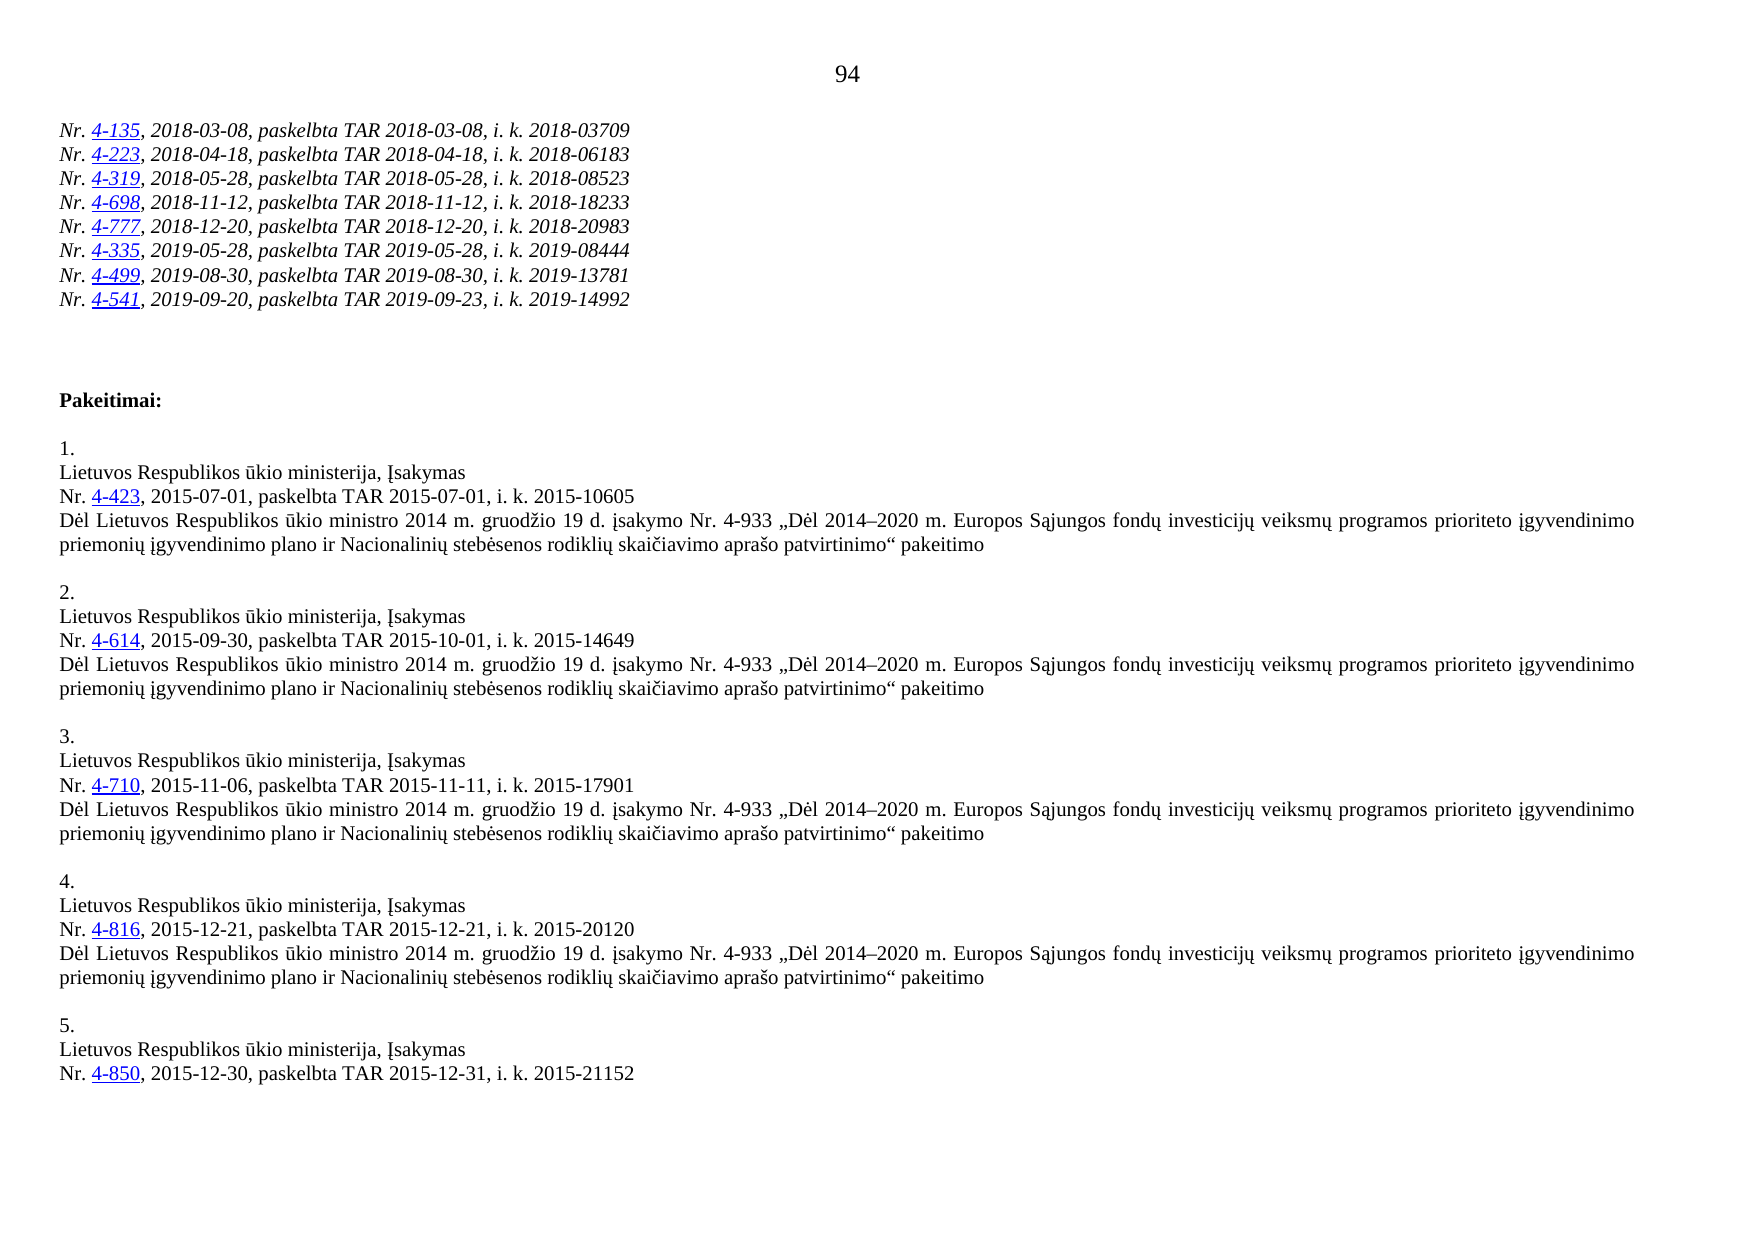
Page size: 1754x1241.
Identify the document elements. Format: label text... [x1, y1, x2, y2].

text Nr. 4-777, 2018-12-20, paskelbta TAR 2018-12-20, i. k. 2018-20983 [59, 214, 1636, 238]
text 2. [59, 580, 1636, 604]
text Lietuvos Respublikos ūkio ministerija, Įsakymas [59, 604, 1636, 628]
text 4. [59, 869, 1636, 893]
text Nr. 4-223, 2018-04-18, paskelbta TAR 2018-04-18, i. k. 2018-06183 [59, 142, 1636, 166]
text Lietuvos Respublikos ūkio ministerija, Įsakymas [59, 893, 1636, 917]
text Nr. 4-319, 2018-05-28, paskelbta TAR 2018-05-28, i. k. 2018-08523 [59, 166, 1636, 190]
text 3. [59, 724, 1636, 748]
text Lietuvos Respublikos ūkio ministerija, Įsakymas [59, 460, 1636, 484]
text Lietuvos Respublikos ūkio ministerija, Įsakymas [59, 1037, 1636, 1061]
text Nr. 4-499, 2019-08-30, paskelbta TAR 2019-08-30, i. k. 2019-13781 [59, 262, 1636, 287]
text Nr. 4-698, 2018-11-12, paskelbta TAR 2018-11-12, i. k. 2018-18233 [59, 190, 1636, 214]
text Nr. 4-710, 2015-11-06, paskelbta TAR 2015-11-11, i. k. 2015-17901 [59, 772, 1636, 797]
text Dėl Lietuvos Respublikos ūkio ministro 2014 m. gruodžio 19 d. įsakymo Nr. 4-933 „Dėl 2014–2020 m. Europos Sąjungos fondų investicijų veiksmų programos prioriteto įgyvendinimo priemonių įgyvendinimo plano ir Nacionalinių stebėsenos rodiklių skaičiavimo aprašo patvirtinimo“ pakeitimo [59, 797, 1636, 845]
text Pakeitimai: [59, 387, 1636, 412]
text Lietuvos Respublikos ūkio ministerija, Įsakymas [59, 748, 1636, 772]
text Nr. 4-135, 2018-03-08, paskelbta TAR 2018-03-08, i. k. 2018-03709 [59, 118, 1636, 142]
text Dėl Lietuvos Respublikos ūkio ministro 2014 m. gruodžio 19 d. įsakymo Nr. 4-933 „Dėl 2014–2020 m. Europos Sąjungos fondų investicijų veiksmų programos prioriteto įgyvendinimo priemonių įgyvendinimo plano ir Nacionalinių stebėsenos rodiklių skaičiavimo aprašo patvirtinimo“ pakeitimo [59, 508, 1636, 556]
text Nr. 4-541, 2019-09-20, paskelbta TAR 2019-09-23, i. k. 2019-14992 [59, 287, 1636, 311]
text Nr. 4-816, 2015-12-21, paskelbta TAR 2015-12-21, i. k. 2015-20120 [59, 917, 1636, 941]
text 1. [59, 436, 1636, 460]
text Dėl Lietuvos Respublikos ūkio ministro 2014 m. gruodžio 19 d. įsakymo Nr. 4-933 „Dėl 2014–2020 m. Europos Sąjungos fondų investicijų veiksmų programos prioriteto įgyvendinimo priemonių įgyvendinimo plano ir Nacionalinių stebėsenos rodiklių skaičiavimo aprašo patvirtinimo“ pakeitimo [59, 652, 1636, 700]
text Nr. 4-614, 2015-09-30, paskelbta TAR 2015-10-01, i. k. 2015-14649 [59, 628, 1636, 652]
text Nr. 4-335, 2019-05-28, paskelbta TAR 2019-05-28, i. k. 2019-08444 [59, 238, 1636, 262]
text Nr. 4-423, 2015-07-01, paskelbta TAR 2015-07-01, i. k. 2015-10605 [59, 484, 1636, 508]
text Dėl Lietuvos Respublikos ūkio ministro 2014 m. gruodžio 19 d. įsakymo Nr. 4-933 „Dėl 2014–2020 m. Europos Sąjungos fondų investicijų veiksmų programos prioriteto įgyvendinimo priemonių įgyvendinimo plano ir Nacionalinių stebėsenos rodiklių skaičiavimo aprašo patvirtinimo“ pakeitimo [59, 941, 1636, 989]
text Nr. 4-850, 2015-12-30, paskelbta TAR 2015-12-31, i. k. 2015-21152 [59, 1061, 1636, 1085]
text 5. [59, 1013, 1636, 1037]
